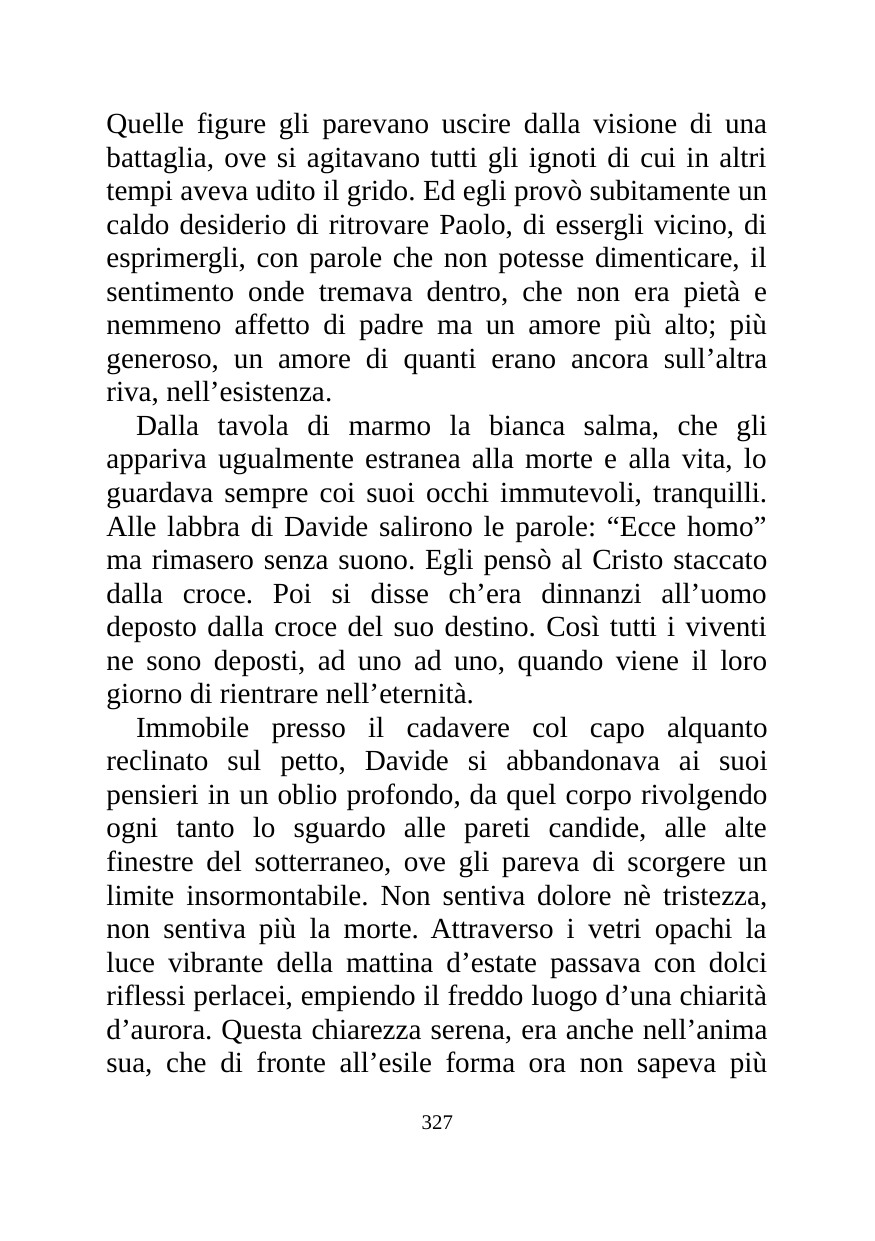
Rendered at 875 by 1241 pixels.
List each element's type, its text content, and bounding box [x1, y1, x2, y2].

text Dalla tavola di marmo la bianca salma, che gli appariva ugualmente estranea alla morte e alla vita, lo guardava sempre coi suoi occhi immutevoli, tranquilli. Alle labbra di Davide salirono le parole: “Ecce homo” ma rimasero senza suono. Egli pensò al Cristo staccato dalla croce. Poi si disse ch’era dinnanzi all’uomo deposto dalla croce del suo destino. Così tutti i viventi ne sono deposti, ad uno ad uno, quando viene il loro giorno di rientrare nell’eternità. [106, 408, 768, 710]
text Immobile presso il cadavere col capo alquanto reclinato sul petto, Davide si abbandonava ai suoi pensieri in un oblio profondo, da quel corpo rivolgendo ogni tanto lo sguardo alle pareti candide, alle alte finestre del sotterraneo, ove gli pareva di scorgere un limite insormontabile. Non sentiva dolore nè tristezza, non sentiva più la morte. Attraverso i vetri opachi la luce vibrante della mattina d’estate passava con dolci riflessi perlacei, empiendo il freddo luogo d’una chiarità d’aurora. Questa chiarezza serena, era anche nell’anima sua, che di fronte all’esile forma ora non sapeva più [106, 710, 768, 1079]
text Quelle figure gli parevano uscire dalla visione di una battaglia, ove si agitavano tutti gli ignoti di cui in altri tempi aveva udito il grido. Ed egli provò subitamente un caldo desiderio di ritrovare Paolo, di essergli vicino, di esprimergli, con parole che non potesse dimenticare, il sentimento onde tremava dentro, che non era pietà e nemmeno affetto di padre ma un amore più alto; più generoso, un amore di quanti erano ancora sull’altra riva, nell’esistenza. [106, 106, 768, 408]
